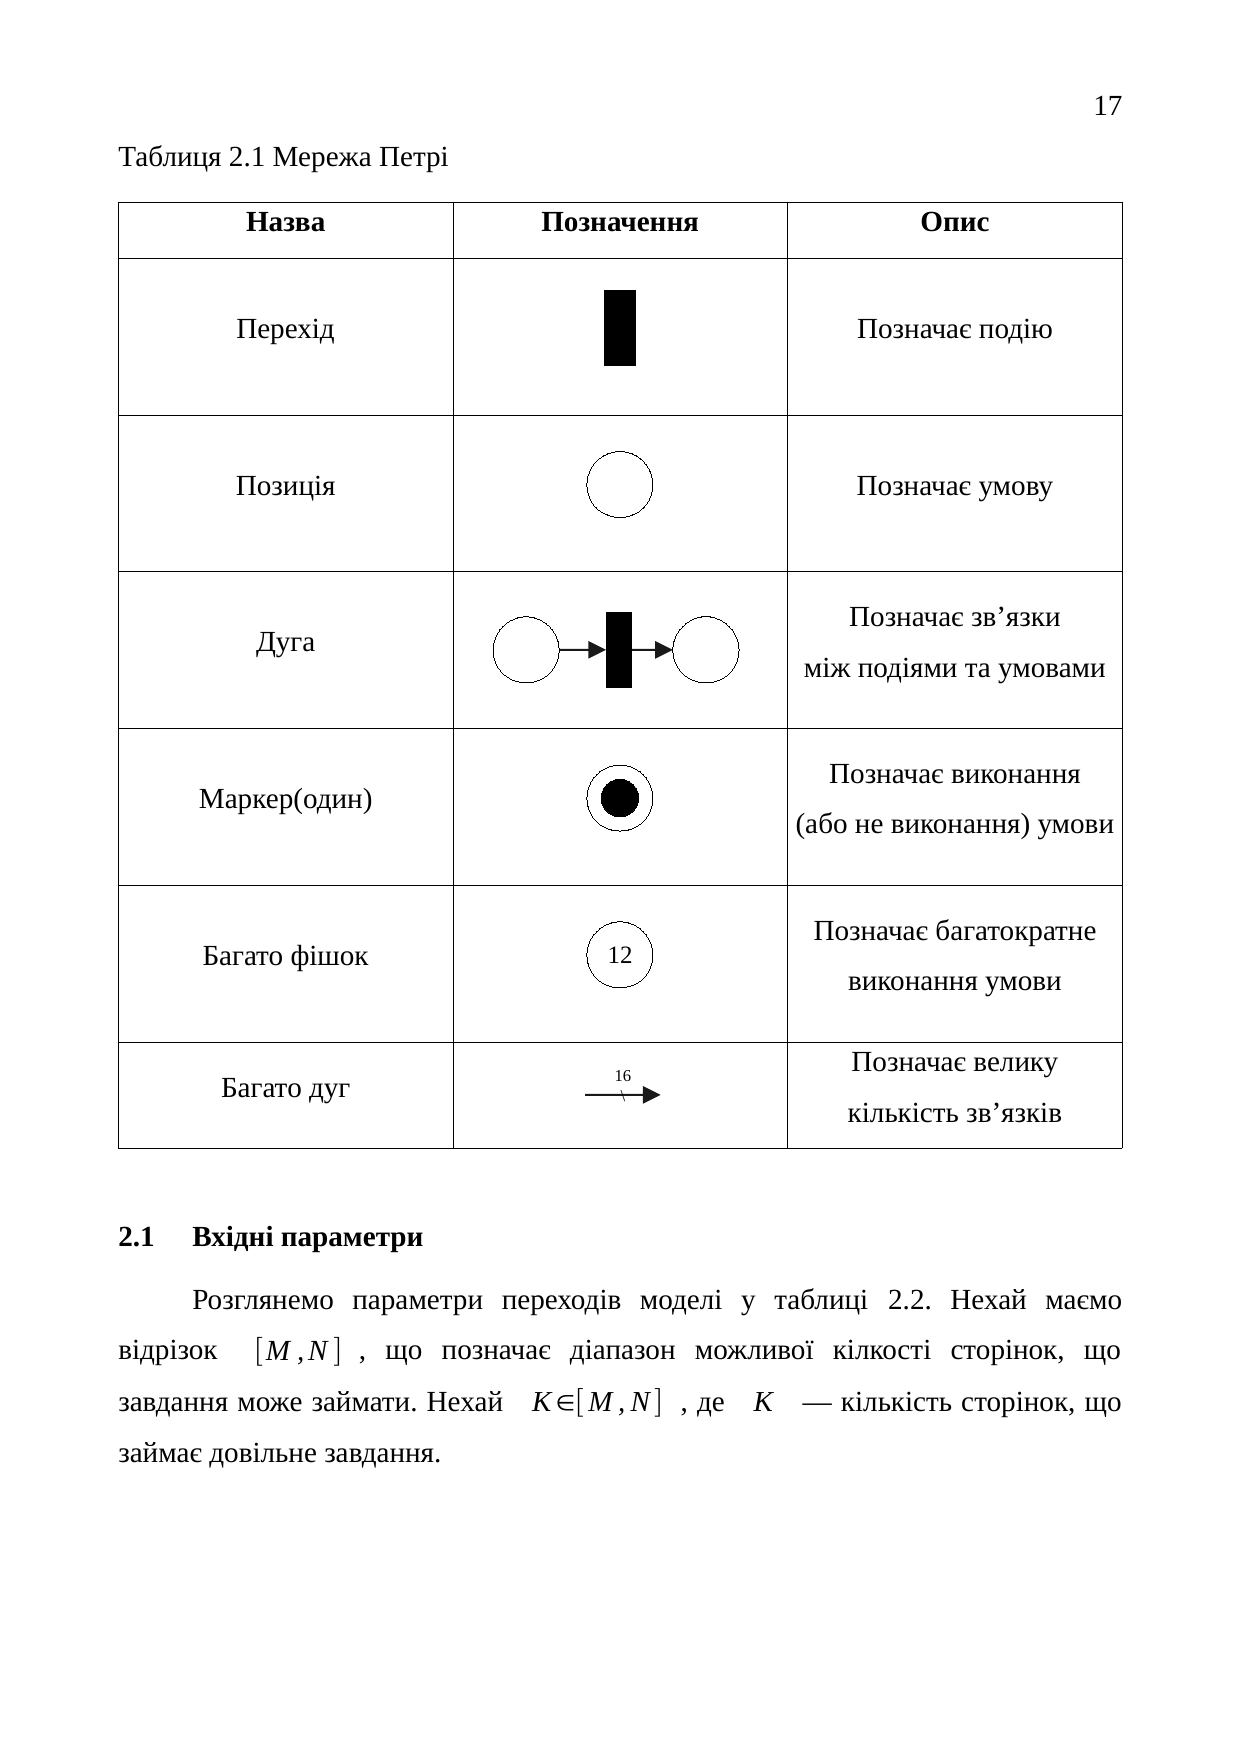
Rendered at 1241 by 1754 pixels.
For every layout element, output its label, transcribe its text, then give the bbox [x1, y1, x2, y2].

table_cell [454, 1043, 787, 1148]
table_cell Перехід [119, 259, 453, 414]
text Розглянемо параметри переходів моделі у таблиці 2.2. Нехай маємо відрізок , що позначає діапазон можливої кілкості сторінок, що завдання може займати. Нехай , де — кількість сторінок, що займає довільне завдання. [118, 1282, 1122, 1469]
table_cell Багато дуг [119, 1043, 453, 1148]
subtitle Вхідні параметри [118, 1219, 1122, 1253]
table_cell Багато фішок [119, 886, 453, 1042]
table_header Назва [119, 203, 453, 258]
table_cell [454, 572, 787, 728]
text Таблиця 2.1 Мережа Петрі [118, 139, 1122, 172]
table_cell Позначає велику кількість зв’язків [788, 1043, 1122, 1148]
table_cell Позиція [119, 416, 453, 571]
table_header Позначення [454, 203, 787, 258]
table_cell Дуга [119, 572, 453, 728]
table_cell [454, 729, 787, 885]
table_header Опис [788, 203, 1122, 258]
table_cell [454, 416, 787, 571]
table_cell Позначає зв’язки між подіями та умовами [788, 572, 1122, 728]
table_cell Позначає багатократне виконання умови [788, 886, 1122, 1042]
table_cell Маркер(один) [119, 729, 453, 885]
table_cell Позначає умову [788, 416, 1122, 571]
table_cell Позначає виконання (або не виконання) умови [788, 729, 1122, 885]
table_cell [454, 259, 787, 414]
table_cell [454, 886, 787, 1042]
table_cell Позначає подію [788, 259, 1122, 414]
